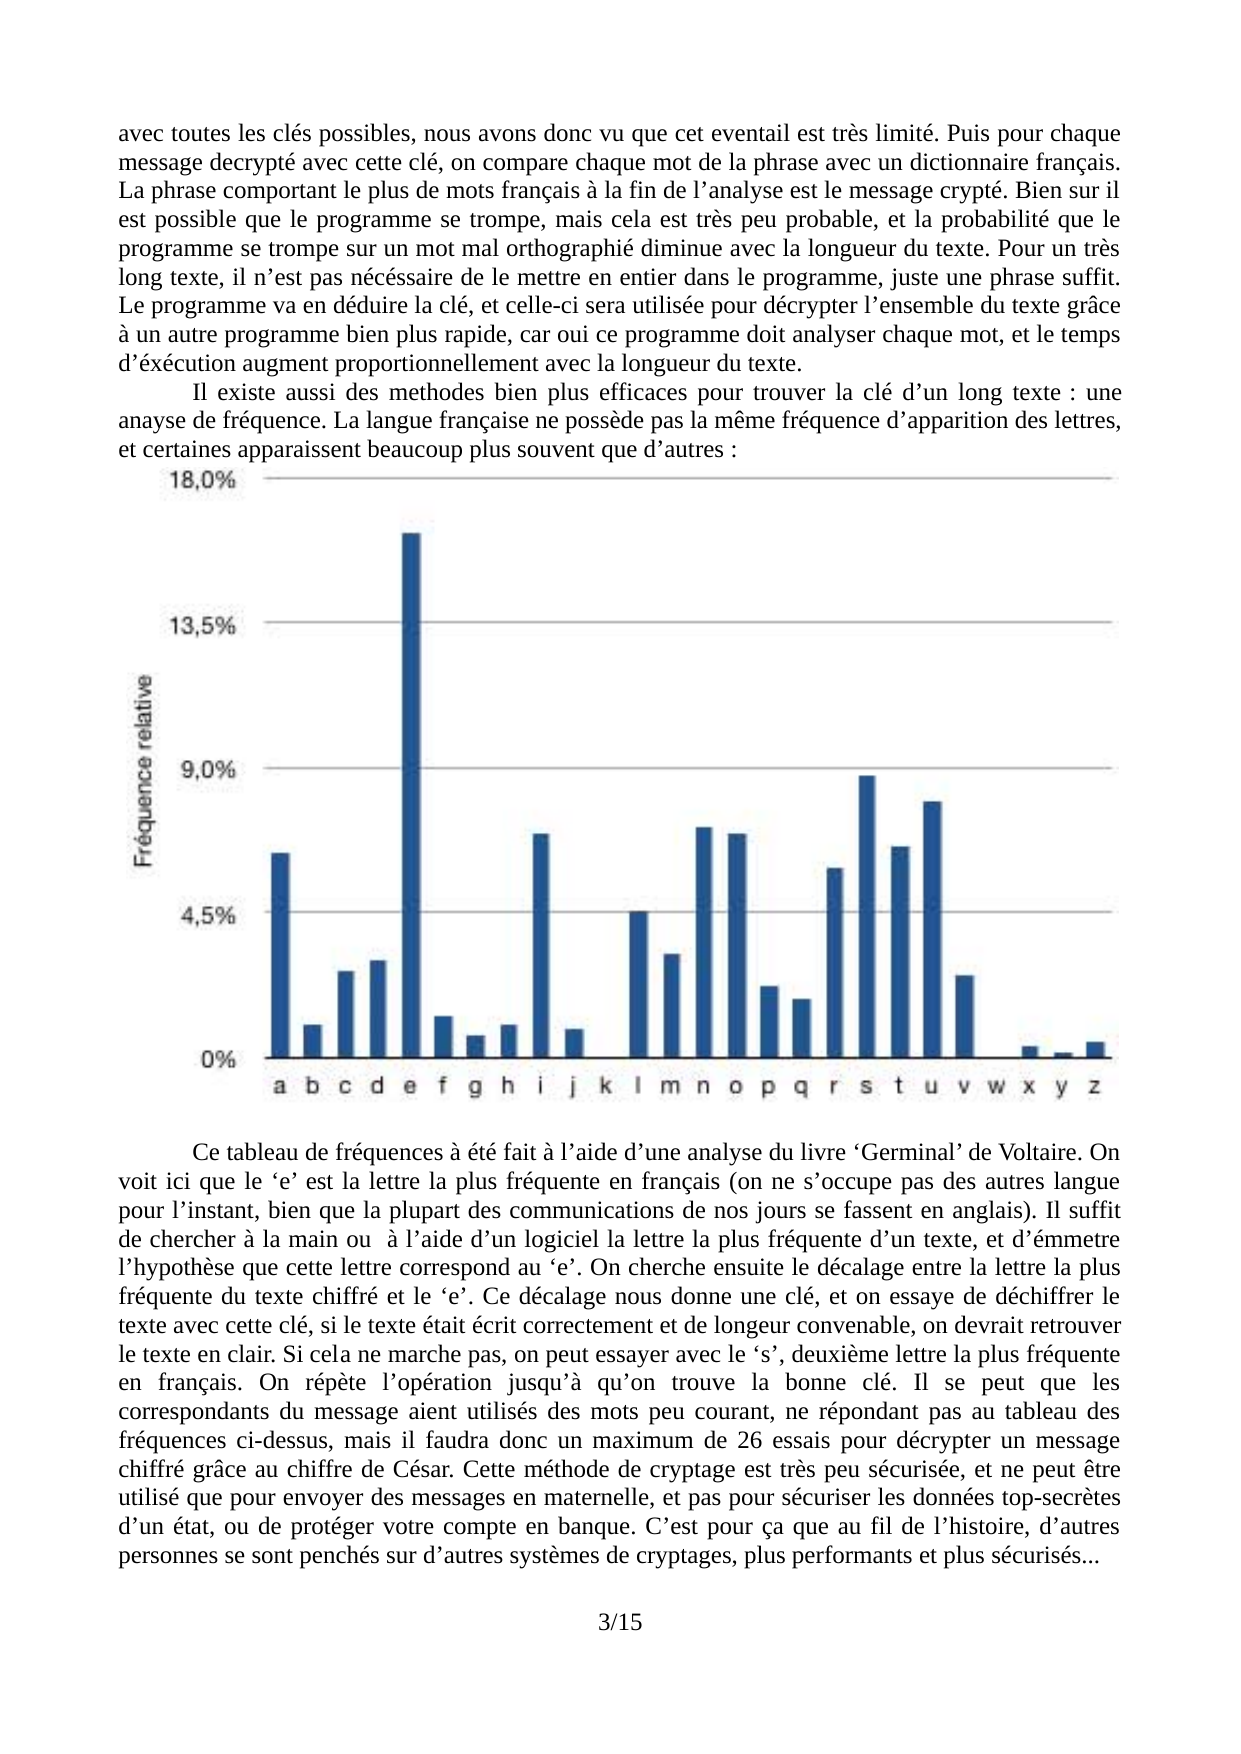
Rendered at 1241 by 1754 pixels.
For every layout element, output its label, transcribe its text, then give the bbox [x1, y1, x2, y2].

text Il existe aussi des methodes bien plus efficaces pour trouver la clé d’un long texte : une anayse de fréquence. La langue française ne possède pas la même fréquence d’apparition des lettres, et certaines apparaissent beaucoup plus souvent que d’autres : [118, 377, 1122, 463]
text Ce tableau de fréquences à été fait à l’aide d’une analyse du livre ‘Germinal’ de Voltaire. On voit ici que le ‘e’ est la lettre la plus fréquente en français (on ne s’occupe pas des autres langue pour l’instant, bien que la plupart des communications de nos jours se fassent en anglais). Il suffit de chercher à la main ou à l’aide d’un logiciel la lettre la plus fréquente d’un texte, et d’émmetre l’hypothèse que cette lettre correspond au ‘e’. On cherche ensuite le décalage entre la lettre la plus fréquente du texte chiffré et le ‘e’. Ce décalage nous donne une clé, et on essaye de déchiffrer le texte avec cette clé, si le texte était écrit correctement et de longeur convenable, on devrait retrouver le texte en clair. Si cel a ne marche pas, on peut essayer avec le ‘s’, deuxième lettre la plus fréquente en français. On répète l’opération jusqu’à qu’on trouve la bonne clé. Il se peut que les correspondants du message aient utilisés des mots peu courant, ne répondant pas au tableau des fréquences ci-dessus, mais il faudra donc un maximum de 26 essais pour décrypter un message chiffré grâce au chiffre de César. Cette méthode de cryptage est très peu sécurisée, et ne peut être utilisé que pour envoyer des messages en maternelle, et pas pour sécuriser les données top-secrètes d’un état, ou de protéger votre compte en banque. C’est pour ça que au fil de l’histoire, d’autres personnes se sont penchés sur d’autres systèmes de cryptages, plus performants et plus sécurisés... [118, 1137, 1122, 1569]
text avec toutes les clés possibles, nous avons donc vu que cet eventail est très limité. Puis pour chaque message decrypté avec cette clé, on compare chaque mot de la phrase avec un dictionnaire français. La phrase comportant le plus de mots français à la fin de l’analyse est le message crypté. Bien sur il est possible que le programme se trompe, mais cela est très peu probable, et la probabilité que le programme se trompe sur un mot mal orthographié diminue avec la longueur du texte. Pour un très long texte, il n’est pas nécéssaire de le mettre en entier dans le programme, juste une phrase suffit. Le programme va en déduire la clé, et celle-ci sera utilisée pour décrypter l’ensemble du texte grâce à un autre programme bien plus rapide, car oui ce programme doit analyser chaque mot, et le temps d’éxécution augment proportionnellement avec la longueur du texte. [118, 118, 1122, 377]
picture [126, 467, 1119, 1109]
